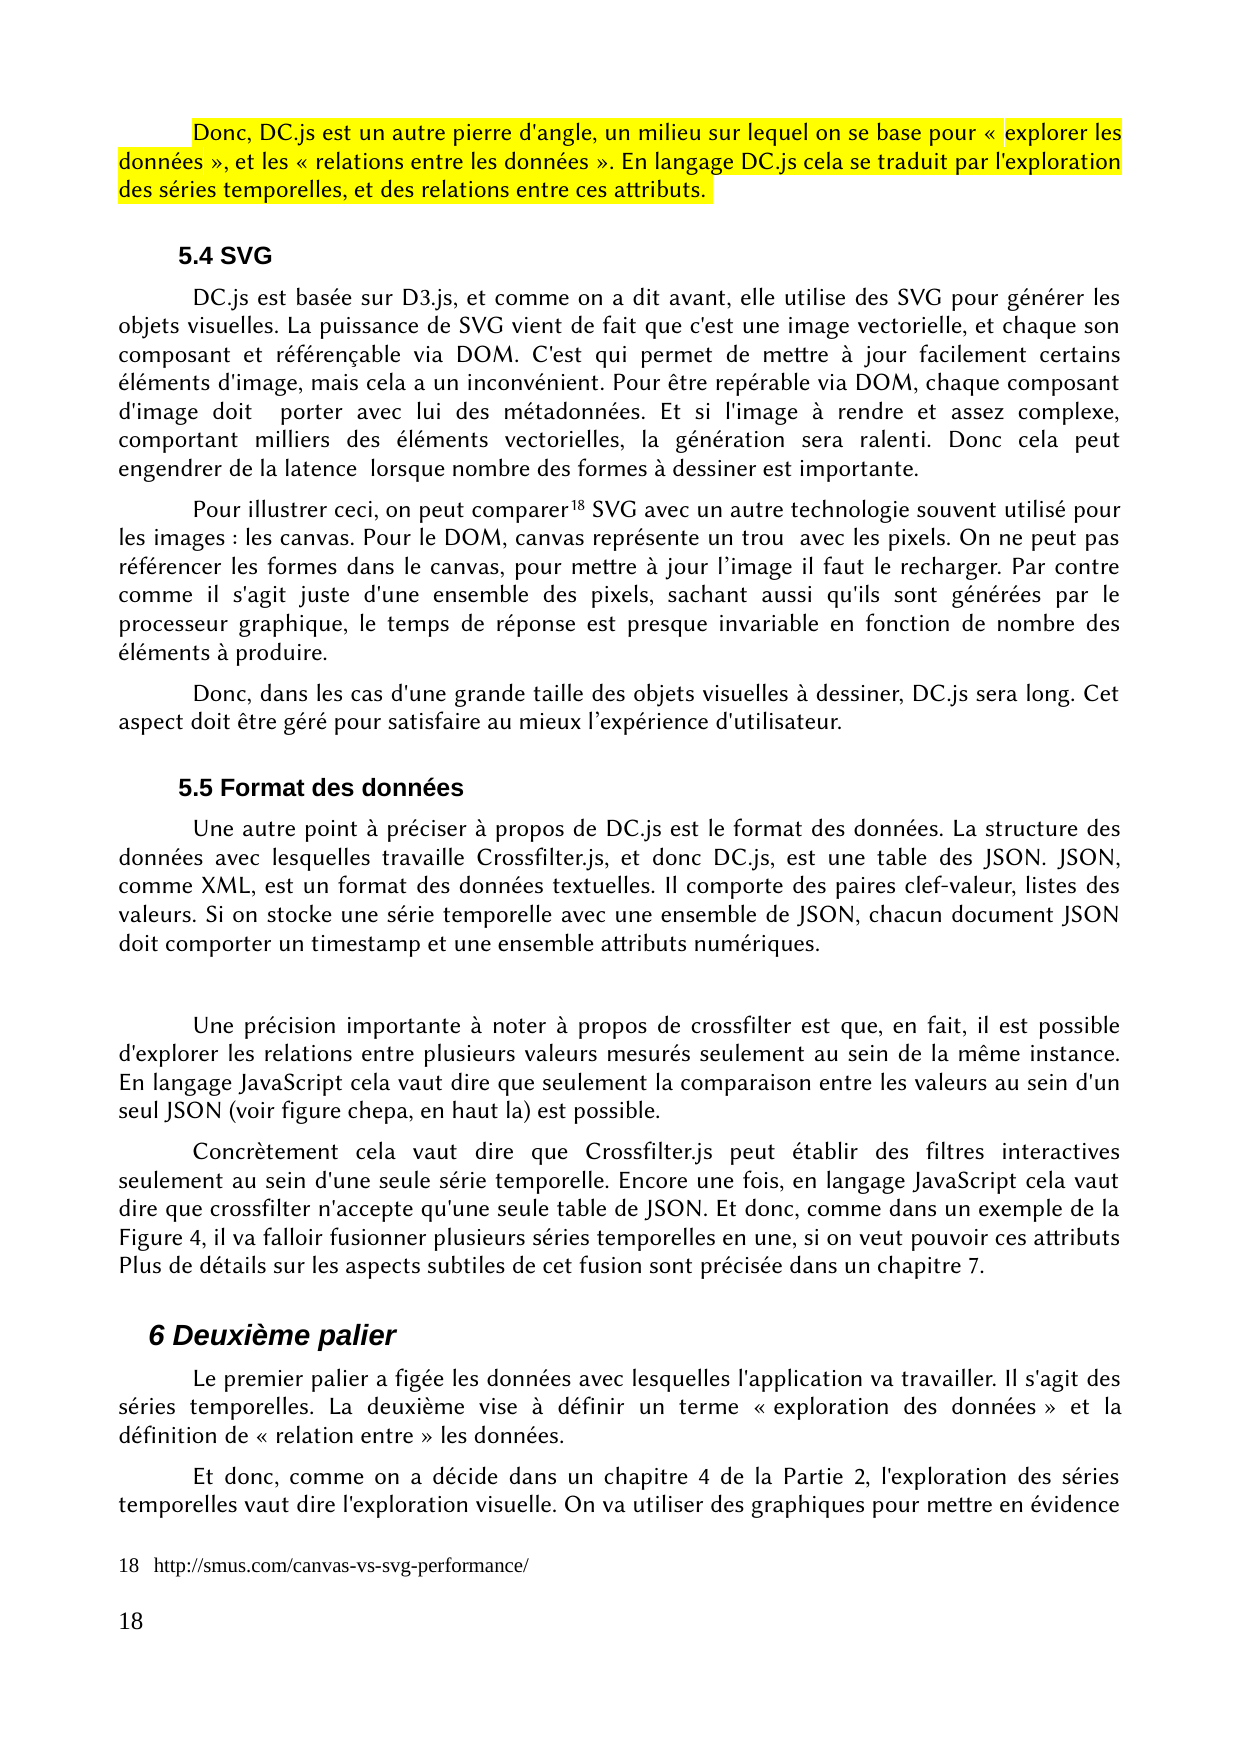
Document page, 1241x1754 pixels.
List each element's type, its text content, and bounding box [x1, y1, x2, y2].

text http://smus.com/canvas-vs-svg-performance/ [118, 1553, 1122, 1577]
text Concrètement cela vaut dire que Crossfilter.js peut établir des filtres interactives seulement au sein d'une seule série temporelle. Encore une fois, en langage JavaScript cela vaut dire que crossfilter n'accepte qu'une seule table de JSON. Et donc, comme dans un exemple de la Figure 4, il va falloir fusionner plusieurs séries temporelles en une, si on veut pouvoir ces attributs Plus de détails sur les aspects subtiles de cet fusion sont précisée dans un chapitre 7. [118, 1137, 1122, 1280]
subtitle Format des données [118, 773, 1122, 802]
subtitle SVG [118, 241, 1122, 270]
text DC.js est basée sur D3.js, et comme on a dit avant, elle utilise des SVG pour générer les objets visuelles. La puissance de SVG vient de fait que c'est une image vectorielle, et chaque son composant et référençable via DOM. C'est qui permet de mettre à jour facilement certains éléments d'image, mais cela a un inconvénient. Pour être repérable via DOM, chaque composant d'image doit porter avec lui des métadonnées. Et si l'image à rendre et assez complexe, comportant milliers des éléments vectorielles, la génération sera ralenti. Donc cela peut engendrer de la latence lorsque nombre des formes à dessiner est importante. [118, 282, 1122, 482]
text Une précision importante à noter à propos de crossfilter est que, en fait, il est possible d'explorer les relations entre plusieurs valeurs mesurés seulement au sein de la même instance. En langage JavaScript cela vaut dire que seulement la comparaison entre les valeurs au sein d'un seul JSON (voir figure chepa, en haut la) est possible. [118, 1011, 1122, 1125]
text Donc, DC.js est un autre pierre d'angle, un milieu sur lequel on se base pour « explorer les données », et les « relations entre les données ». En langage DC.js cela se traduit par l'exploration des séries temporelles, et des relations entre ces attributs. [118, 118, 1122, 204]
text Donc, dans les cas d'une grande taille des objets visuelles à dessiner, DC.js sera long. Cet aspect doit être géré pour satisfaire au mieux l’expérience d'utilisateur. [118, 678, 1122, 736]
subtitle Deuxième palier [118, 1317, 1122, 1351]
text Pour illustrer ceci, on peut comparer SVG avec un autre technologie souvent utilisé pour les images : les canvas. Pour le DOM, canvas représente un trou avec les pixels. On ne peut pas référencer les formes dans le canvas, pour mettre à jour l’image il faut le recharger. Par contre comme il s'agit juste d'une ensemble des pixels, sachant aussi qu'ils sont générées par le processeur graphique, le temps de réponse est presque invariable en fonction de nombre des éléments à produire. [118, 495, 1122, 666]
text Et donc, comme on a décide dans un chapitre 4 de la Partie 2, l'exploration des séries temporelles vaut dire l'exploration visuelle. On va utiliser des graphiques pour mettre en évidence [118, 1462, 1122, 1519]
text Une autre point à préciser à propos de DC.js est le format des données. La structure des données avec lesquelles travaille Crossfilter.js, et donc DC.js, est une table des JSON. JSON, comme XML, est un format des données textuelles. Il comporte des paires clef-valeur, listes des valeurs. Si on stocke une série temporelle avec une ensemble de JSON, chacun document JSON doit comporter un timestamp et une ensemble attributs numériques. [118, 814, 1122, 957]
text Le premier palier a figée les données avec lesquelles l'application va travailler. Il s'agit des séries temporelles. La deuxième vise à définir un terme « exploration des données » et la définition de « relation entre » les données. [118, 1363, 1122, 1449]
